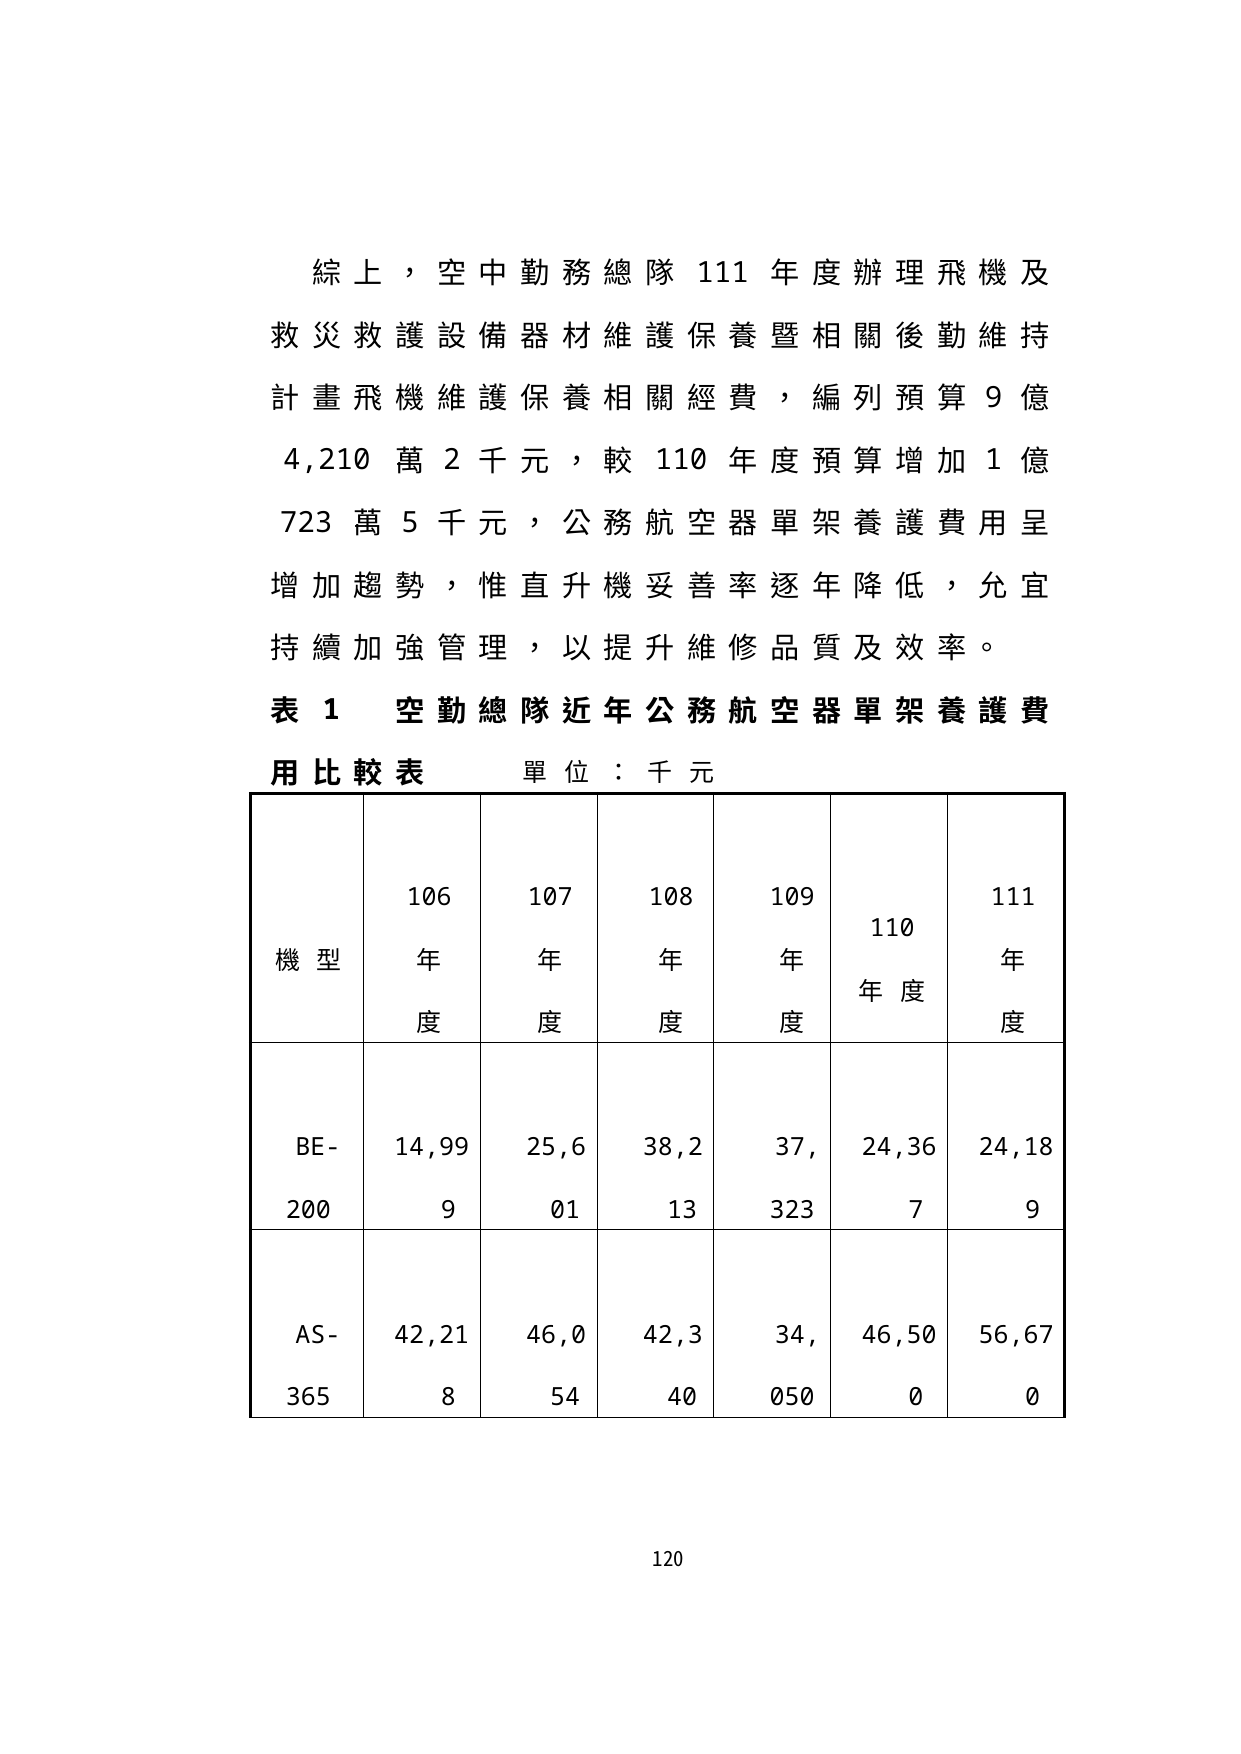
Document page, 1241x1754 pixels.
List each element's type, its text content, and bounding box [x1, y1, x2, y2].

table_header 111年度 [948, 795, 1063, 1042]
table_header 110年度 [831, 795, 947, 1042]
table_header 106年度 [364, 795, 480, 1042]
table_cell 46,500 [831, 1230, 947, 1417]
table_cell 38,213 [598, 1043, 713, 1229]
table_cell 24,189 [948, 1043, 1063, 1229]
text 表1 空勤總隊近年公務航空器單架養護費用比較表 單位：千元 [233, 667, 1056, 792]
table_cell BE-200 [252, 1043, 363, 1229]
table_cell 37,323 [714, 1043, 830, 1229]
table_cell 25,601 [481, 1043, 597, 1229]
table_cell 14,999 [364, 1043, 480, 1229]
table_header 機型 [252, 795, 363, 1042]
table_header 108年度 [598, 795, 713, 1042]
table_header 107年度 [481, 795, 597, 1042]
table_cell 56,670 [948, 1230, 1063, 1417]
table_cell 34,050 [714, 1230, 830, 1417]
text 綜上，空中勤務總隊111年度辦理飛機及救災救護設備器材維護保養暨相關後勤維持計畫飛機維護保養相關經費，編列預算9億4,210萬2千元，較110年度預算增加1億723萬5千元，公務航空器單架養護費用呈增加趨勢，惟直升機妥善率逐年降低，允宜持續加強管理，以提升維修品質及效率。 [240, 229, 1056, 667]
table_cell 42,340 [598, 1230, 713, 1417]
table_header 109年度 [714, 795, 830, 1042]
table_cell 46,054 [481, 1230, 597, 1417]
table_cell 24,367 [831, 1043, 947, 1229]
table_cell 42,218 [364, 1230, 480, 1417]
table_cell AS-365 [252, 1230, 363, 1417]
